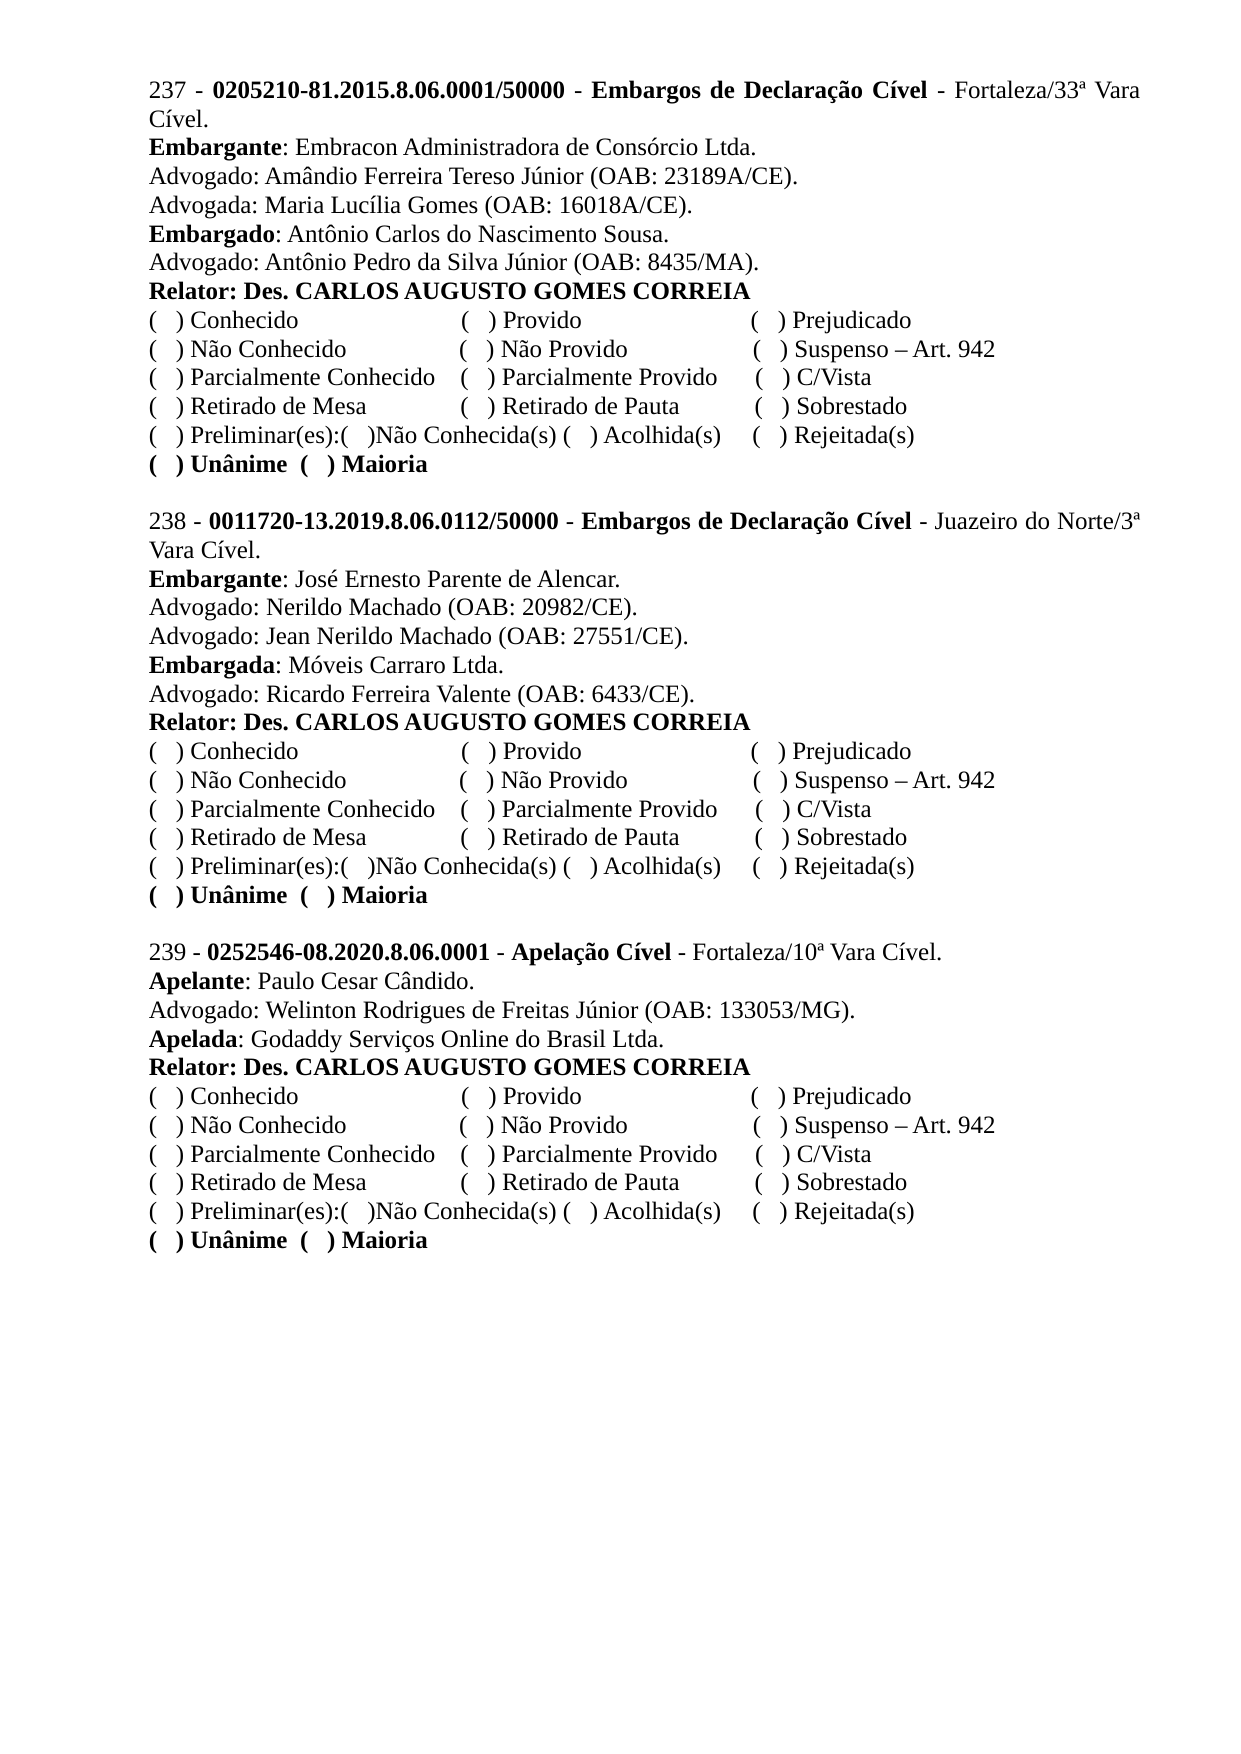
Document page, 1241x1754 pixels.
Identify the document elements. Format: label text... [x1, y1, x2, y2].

text Apelada: Godaddy Serviços Online do Brasil Ltda. [148, 1024, 1141, 1052]
text ( ) Preliminar(es):( )Não Conhecida(s) ( ) Acolhida(s) ( ) Rejeitada(s) [148, 851, 1158, 880]
text Advogado: Welinton Rodrigues de Freitas Júnior (OAB: 133053/MG). [148, 995, 1141, 1024]
text ( ) Parcialmente Conhecido ( ) Parcialmente Provido ( ) C/Vista [148, 794, 1158, 822]
text ( ) Conhecido ( ) Provido ( ) Prejudicado [148, 736, 1141, 765]
text ( ) Preliminar(es):( )Não Conhecida(s) ( ) Acolhida(s) ( ) Rejeitada(s) [148, 420, 1158, 449]
text ( ) Não Conhecido ( ) Não Provido ( ) Suspenso – Art. 942 [148, 334, 1158, 362]
text ( ) Não Conhecido ( ) Não Provido ( ) Suspenso – Art. 942 [148, 1110, 1158, 1139]
text Embargada: Móveis Carraro Ltda. [148, 650, 1141, 679]
text Advogado: Antônio Pedro da Silva Júnior (OAB: 8435/MA). [148, 247, 1141, 276]
text ( ) Retirado de Mesa ( ) Retirado de Pauta ( ) Sobrestado [148, 1167, 1158, 1196]
text Relator: Des. CARLOS AUGUSTO GOMES CORREIA [148, 1052, 1141, 1081]
text 238 - 0011720-13.2019.8.06.0112/50000 - Embargos de Declaração Cível - Juazeiro do Norte/3ª Vara Cível. [148, 506, 1141, 564]
text ( ) Preliminar(es):( )Não Conhecida(s) ( ) Acolhida(s) ( ) Rejeitada(s) [148, 1196, 1158, 1225]
text ( ) Retirado de Mesa ( ) Retirado de Pauta ( ) Sobrestado [148, 822, 1158, 851]
text ( ) Não Conhecido ( ) Não Provido ( ) Suspenso – Art. 942 [148, 765, 1158, 794]
text Embargante: José Ernesto Parente de Alencar. [148, 564, 1141, 592]
text ( ) Retirado de Mesa ( ) Retirado de Pauta ( ) Sobrestado [148, 391, 1158, 420]
text ( ) Unânime ( ) Maioria [148, 880, 1158, 909]
text Embargado: Antônio Carlos do Nascimento Sousa. [148, 219, 1141, 247]
text 237 - 0205210-81.2015.8.06.0001/50000 - Embargos de Declaração Cível - Fortaleza/33ª Vara Cível. [148, 75, 1141, 132]
text ( ) Unânime ( ) Maioria [148, 1225, 1158, 1254]
text Relator: Des. CARLOS AUGUSTO GOMES CORREIA [148, 707, 1141, 736]
text 239 - 0252546-08.2020.8.06.0001 - Apelação Cível - Fortaleza/10ª Vara Cível. [148, 937, 1141, 966]
text Advogada: Maria Lucília Gomes (OAB: 16018A/CE). [148, 190, 1141, 219]
text ( ) Conhecido ( ) Provido ( ) Prejudicado [148, 305, 1141, 334]
text ( ) Parcialmente Conhecido ( ) Parcialmente Provido ( ) C/Vista [148, 1139, 1158, 1167]
text Advogado: Ricardo Ferreira Valente (OAB: 6433/CE). [148, 679, 1141, 707]
text Relator: Des. CARLOS AUGUSTO GOMES CORREIA [148, 276, 1141, 305]
text Apelante: Paulo Cesar Cândido. [148, 966, 1141, 995]
text ( ) Conhecido ( ) Provido ( ) Prejudicado [148, 1081, 1141, 1110]
text Embargante: Embracon Administradora de Consórcio Ltda. [148, 132, 1141, 161]
text Advogado: Amândio Ferreira Tereso Júnior (OAB: 23189A/CE). [148, 161, 1141, 190]
text Advogado: Jean Nerildo Machado (OAB: 27551/CE). [148, 621, 1141, 650]
text Advogado: Nerildo Machado (OAB: 20982/CE). [148, 592, 1141, 621]
text ( ) Unânime ( ) Maioria [148, 449, 1158, 477]
text ( ) Parcialmente Conhecido ( ) Parcialmente Provido ( ) C/Vista [148, 362, 1158, 391]
